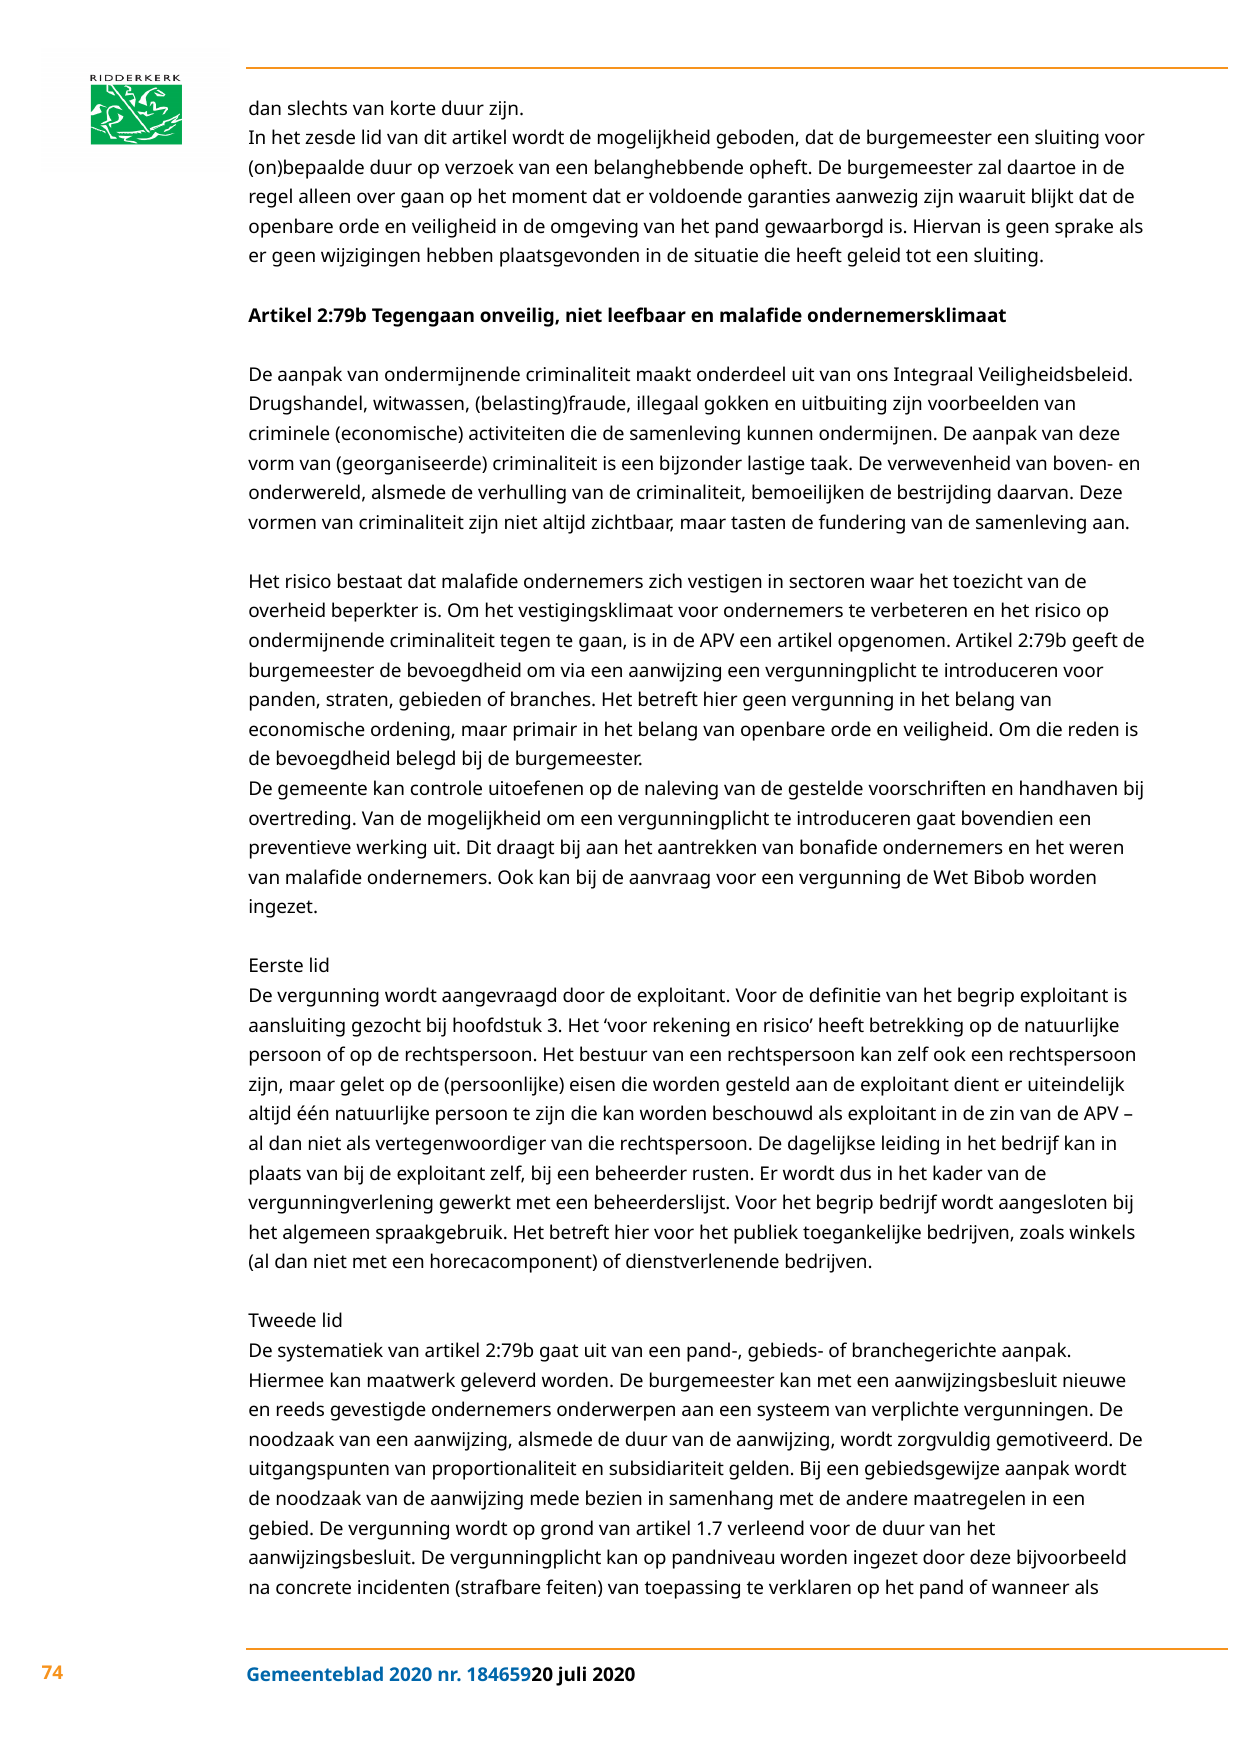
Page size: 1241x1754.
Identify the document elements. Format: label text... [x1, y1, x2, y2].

text De systematiek van artikel 2:79b gaat uit van een pand-, gebieds- of branchegerichte aanpak. Hiermee kan maatwerk geleverd worden. De burgemeester kan met een aanwijzingsbesluit nieuwe en reeds gevestigde ondernemers onderwerpen aan een systeem van verplichte vergunningen. De noodzaak van een aanwijzing, alsmede de duur van de aanwijzing, wordt zorgvuldig gemotiveerd. De uitgangspunten van proportionaliteit en subsidiariteit gelden. Bij een gebiedsgewijze aanpak wordt de noodzaak van de aanwijzing mede bezien in samenhang met de andere maatregelen in een gebied. De vergunning wordt op grond van artikel 1.7 verleend voor de duur van het aanwijzingsbesluit. De vergunningplicht kan op pandniveau worden ingezet door deze bijvoorbeeld na concrete incidenten (strafbare feiten) van toepassing te verklaren op het pand of wanneer als [248, 1337, 1152, 1600]
text De gemeente kan controle uitoefenen op de naleving van de gestelde voorschriften en handhaven bij overtreding. Van de mogelijkheid om een vergunningplicht te introduceren gaat bovendien een preventieve werking uit. Dit draagt bij aan het aantrekken van bonafide ondernemers en het weren van malafide ondernemers. Ook kan bij de aanvraag voor een vergunning de Wet Bibob worden ingezet. [248, 775, 1152, 919]
picture [41, 47, 231, 172]
text Het risico bestaat dat malafide ondernemers zich vestigen in sectoren waar het toezicht van de overheid beperkter is. Om het vestigingsklimaat voor ondernemers te verbeteren en het risico op ondermijnende criminaliteit tegen te gaan, is in de APV een artikel opgenomen. Artikel 2:79b geeft de burgemeester de bevoegdheid om via een aanwijzing een vergunningplicht te introduceren voor panden, straten, gebieden of branches. Het betreft hier geen vergunning in het belang van economische ordening, maar primair in het belang van openbare orde en veiligheid. Om die reden is de bevoegdheid belegd bij de burgemeester. [248, 568, 1152, 771]
text De aanpak van ondermijnende criminaliteit maakt onderdeel uit van ons Integraal Veiligheidsbeleid. Drugshandel, witwassen, (belasting)fraude, illegaal gokken en uitbuiting zijn voorbeelden van criminele (economische) activiteiten die de samenleving kunnen ondermijnen. De aanpak van deze vorm van (georganiseerde) criminaliteit is een bijzonder lastige taak. De verwevenheid van boven- en onderwereld, alsmede de verhulling van de criminaliteit, bemoeilijken de bestrijding daarvan. Deze vormen van criminaliteit zijn niet altijd zichtbaar, maar tasten de fundering van de samenleving aan. [248, 361, 1152, 535]
text dan slechts van korte duur zijn. [248, 95, 1152, 121]
text De vergunning wordt aangevraagd door de exploitant. Voor de definitie van het begrip exploitant is aansluiting gezocht bij hoofdstuk 3. Het ‘voor rekening en risico’ heeft betrekking op de natuurlijke persoon of op de rechtspersoon. Het bestuur van een rechtspersoon kan zelf ook een rechtspersoon zijn, maar gelet op de (persoonlijke) eisen die worden gesteld aan de exploitant dient er uiteindelijk altijd één natuurlijke persoon te zijn die kan worden beschouwd als exploitant in de zin van de APV – al dan niet als vertegenwoordiger van die rechtspersoon. De dagelijkse leiding in het bedrijf kan in plaats van bij de exploitant zelf, bij een beheerder rusten. Er wordt dus in het kader van de vergunningverlening gewerkt met een beheerderslijst. Voor het begrip bedrijf wordt aangesloten bij het algemeen spraakgebruik. Het betreft hier voor het publiek toegankelijke bedrijven, zoals winkels (al dan niet met een horecacomponent) of dienstverlenende bedrijven. [248, 982, 1152, 1274]
text In het zesde lid van dit artikel wordt de mogelijkheid geboden, dat de burgemeester een sluiting voor (on)bepaalde duur op verzoek van een belanghebbende opheft. De burgemeester zal daartoe in de regel alleen over gaan op het moment dat er voldoende garanties aanwezig zijn waaruit blijkt dat de openbare orde en veiligheid in de omgeving van het pand gewaarborgd is. Hiervan is geen sprake als er geen wijzigingen hebben plaatsgevonden in de situatie die heeft geleid tot een sluiting. [248, 124, 1152, 268]
text Tweede lid [248, 1308, 1152, 1333]
text Artikel 2:79b Tegengaan onveilig, niet leefbaar en malafide ondernemersklimaat [248, 302, 1152, 328]
text Eerste lid [248, 953, 1152, 978]
